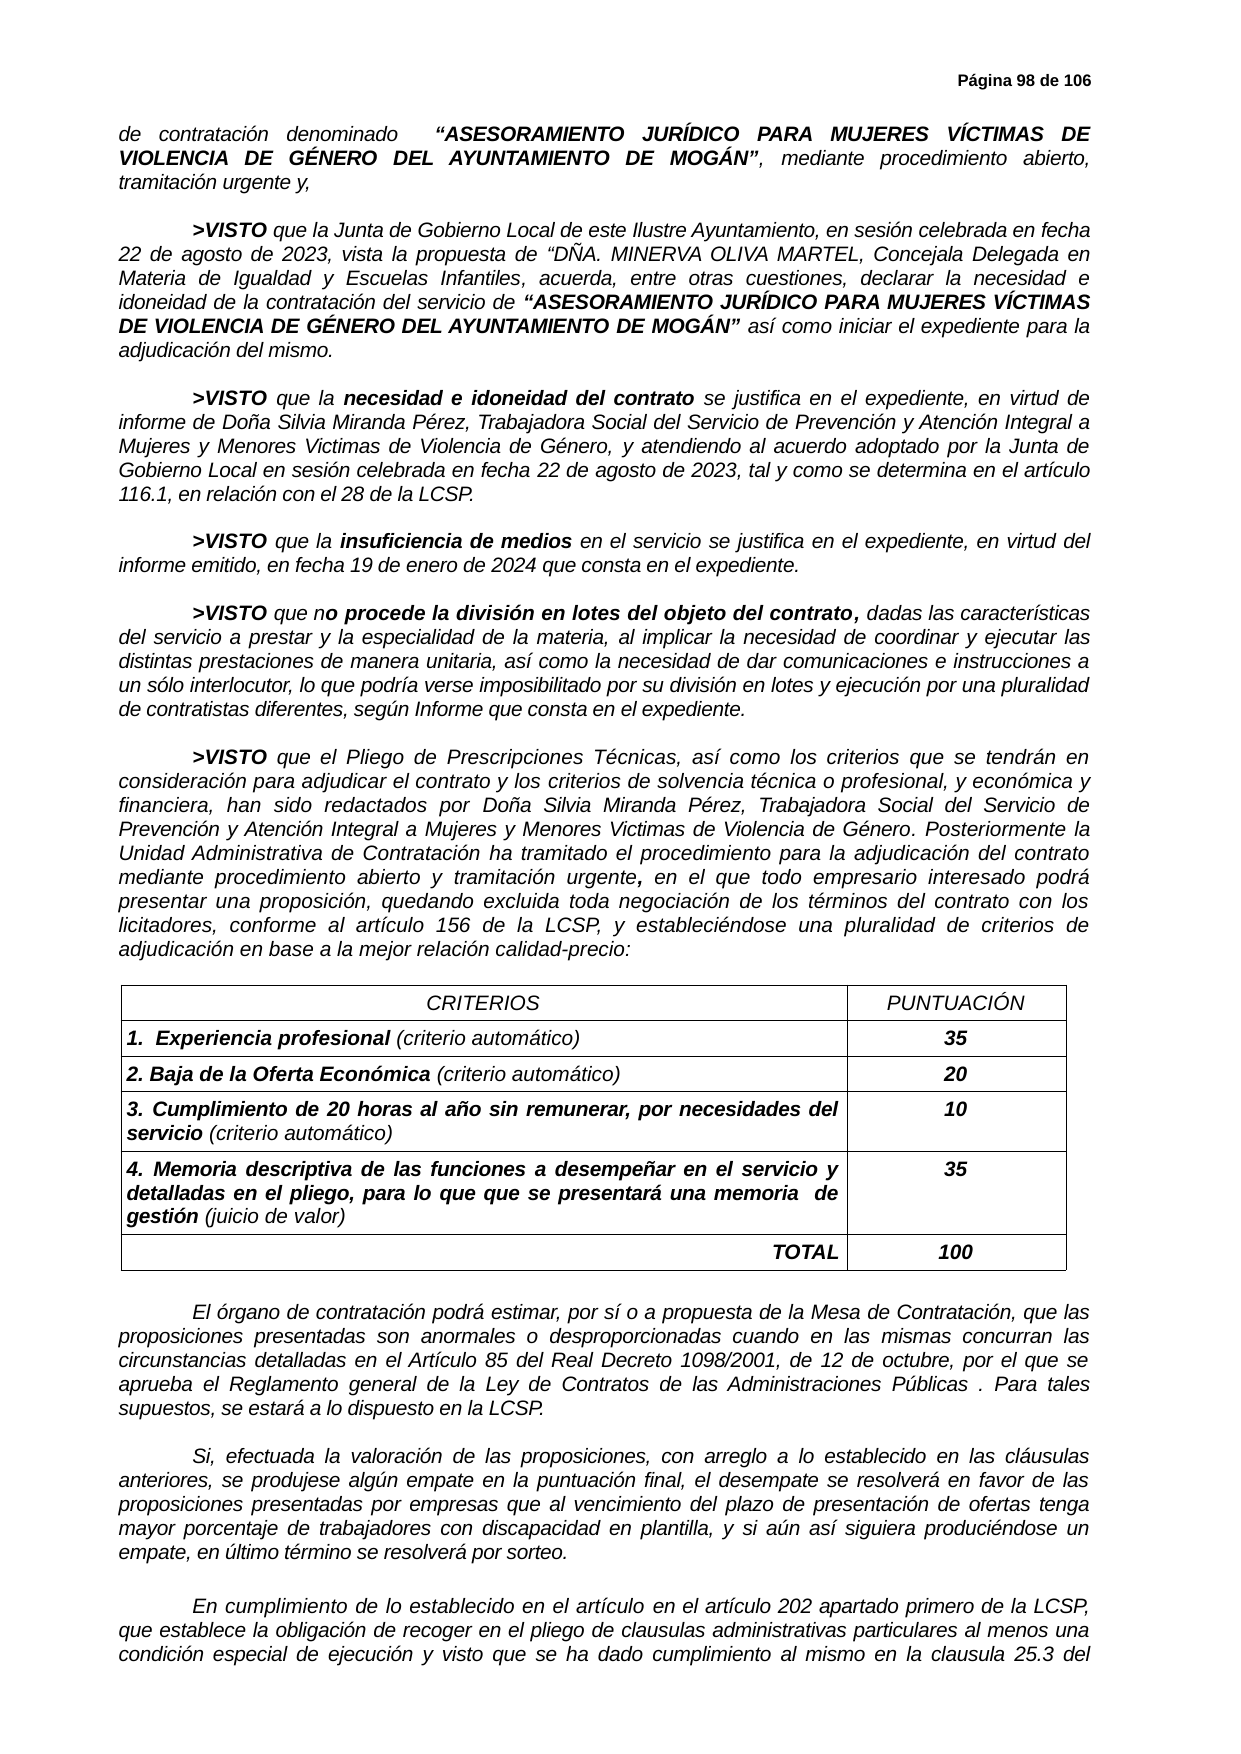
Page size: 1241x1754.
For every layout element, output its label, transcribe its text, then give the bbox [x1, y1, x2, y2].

text >VISTO que la necesidad e idoneidad del contrato se justifica en el expediente, en virtud de informe de Doña Silvia Miranda Pérez, Trabajadora Social del Servicio de Prevención y Atención Integral a Mujeres y Menores Victimas de Violencia de Género, y atendiendo al acuerdo adoptado por la Junta de Gobierno Local en sesión celebrada en fecha 22 de agosto de 2023, tal y como se determina en el artículo 116.1, en relación con el 28 de la LCSP. [118, 386, 1092, 505]
text >VISTO que el Pliego de Prescripciones Técnicas, así como los criterios que se tendrán en consideración para adjudicar el contrato y los criterios de solvencia técnica o profesional, y económica y financiera, han sido redactados por Doña Silvia Miranda Pérez, Trabajadora Social del Servicio de Prevención y Atención Integral a Mujeres y Menores Victimas de Violencia de Género. Posteriormente la Unidad Administrativa de Contratación ha tramitado el procedimiento para la adjudicación del contrato mediante procedimiento abierto y tramitación urgente, en el que todo empresario interesado podrá presentar una proposición, quedando excluida toda negociación de los términos del contrato con los licitadores, conforme al artículo 156 de la LCSP, y estableciéndose una pluralidad de criterios de adjudicación en base a la mejor relación calidad-precio: [118, 745, 1092, 961]
table_cell TOTAL [122, 1235, 847, 1269]
text El órgano de contratación podrá estimar, por sí o a propuesta de la Mesa de Contratación, que las proposiciones presentadas son anormales o desproporcionadas cuando en las mismas concurran las circunstancias detalladas en el Artículo 85 del Real Decreto 1098/2001, de 12 de octubre, por el que se aprueba el Reglamento general de la Ley de Contratos de las Administraciones Públicas . Para tales supuestos, se estará a lo dispuesto en la LCSP. [118, 1300, 1092, 1420]
table_cell 35 [848, 1152, 1066, 1234]
text >VISTO que la Junta de Gobierno Local de este Ilustre Ayuntamiento, en sesión celebrada en fecha 22 de agosto de 2023, vista la propuesta de “DÑA. MINERVA OLIVA MARTEL, Concejala Delegada en Materia de Igualdad y Escuelas Infantiles, acuerda, entre otras cuestiones, declarar la necesidad e idoneidad de la contratación del servicio de “ASESORAMIENTO JURÍDICO PARA MUJERES VÍCTIMAS DE VIOLENCIA DE GÉNERO DEL AYUNTAMIENTO DE MOGÁN” así como iniciar el expediente para la adjudicación del mismo. [118, 218, 1092, 362]
text >VISTO que la insuficiencia de medios en el servicio se justifica en el expediente, en virtud del informe emitido, en fecha 19 de enero de 2024 que consta en el expediente. [118, 529, 1092, 577]
table_cell 3. Cumplimiento de 20 horas al año sin remunerar, por necesidades del servicio (criterio automático) [122, 1092, 847, 1151]
table_cell 20 [848, 1057, 1066, 1091]
text Si, efectuada la valoración de las proposiciones, con arreglo a lo establecido en las cláusulas anteriores, se produjese algún empate en la puntuación final, el desempate se resolverá en favor de las proposiciones presentadas por empresas que al vencimiento del plazo de presentación de ofertas tenga mayor porcentaje de trabajadores con discapacidad en plantilla, y si aún así siguiera produciéndose un empate, en último término se resolverá por sorteo. [118, 1444, 1092, 1563]
text de contratación denominado “ASESORAMIENTO JURÍDICO PARA MUJERES VÍCTIMAS DE VIOLENCIA DE GÉNERO DEL AYUNTAMIENTO DE MOGÁN”, mediante procedimiento abierto, tramitación urgente y, [118, 122, 1092, 194]
table_header PUNTUACIÓN [848, 986, 1066, 1020]
table_cell 4. Memoria descriptiva de las funciones a desempeñar en el servicio y detalladas en el pliego, para lo que que se presentará una memoria de gestión (juicio de valor) [122, 1152, 847, 1234]
text En cumplimiento de lo establecido en el artículo en el artículo 202 apartado primero de la LCSP, que establece la obligación de recoger en el pliego de clausulas administrativas particulares al menos una condición especial de ejecución y visto que se ha dado cumplimiento al mismo en la clausula 25.3 del [118, 1594, 1092, 1666]
table_cell 100 [848, 1235, 1066, 1269]
table_cell 35 [848, 1021, 1066, 1056]
table_cell 2. Baja de la Oferta Económica (criterio automático) [122, 1057, 847, 1091]
table_cell 10 [848, 1092, 1066, 1151]
table_header CRITERIOS [122, 986, 847, 1020]
table_cell 1. Experiencia profesional (criterio automático) [122, 1021, 847, 1056]
text >VISTO que no procede la división en lotes del objeto del contrato, dadas las características del servicio a prestar y la especialidad de la materia, al implicar la necesidad de coordinar y ejecutar las distintas prestaciones de manera unitaria, así como la necesidad de dar comunicaciones e instrucciones a un sólo interlocutor, lo que podría verse imposibilitado por su división en lotes y ejecución por una pluralidad de contratistas diferentes, según Informe que consta en el expediente. [118, 601, 1092, 721]
